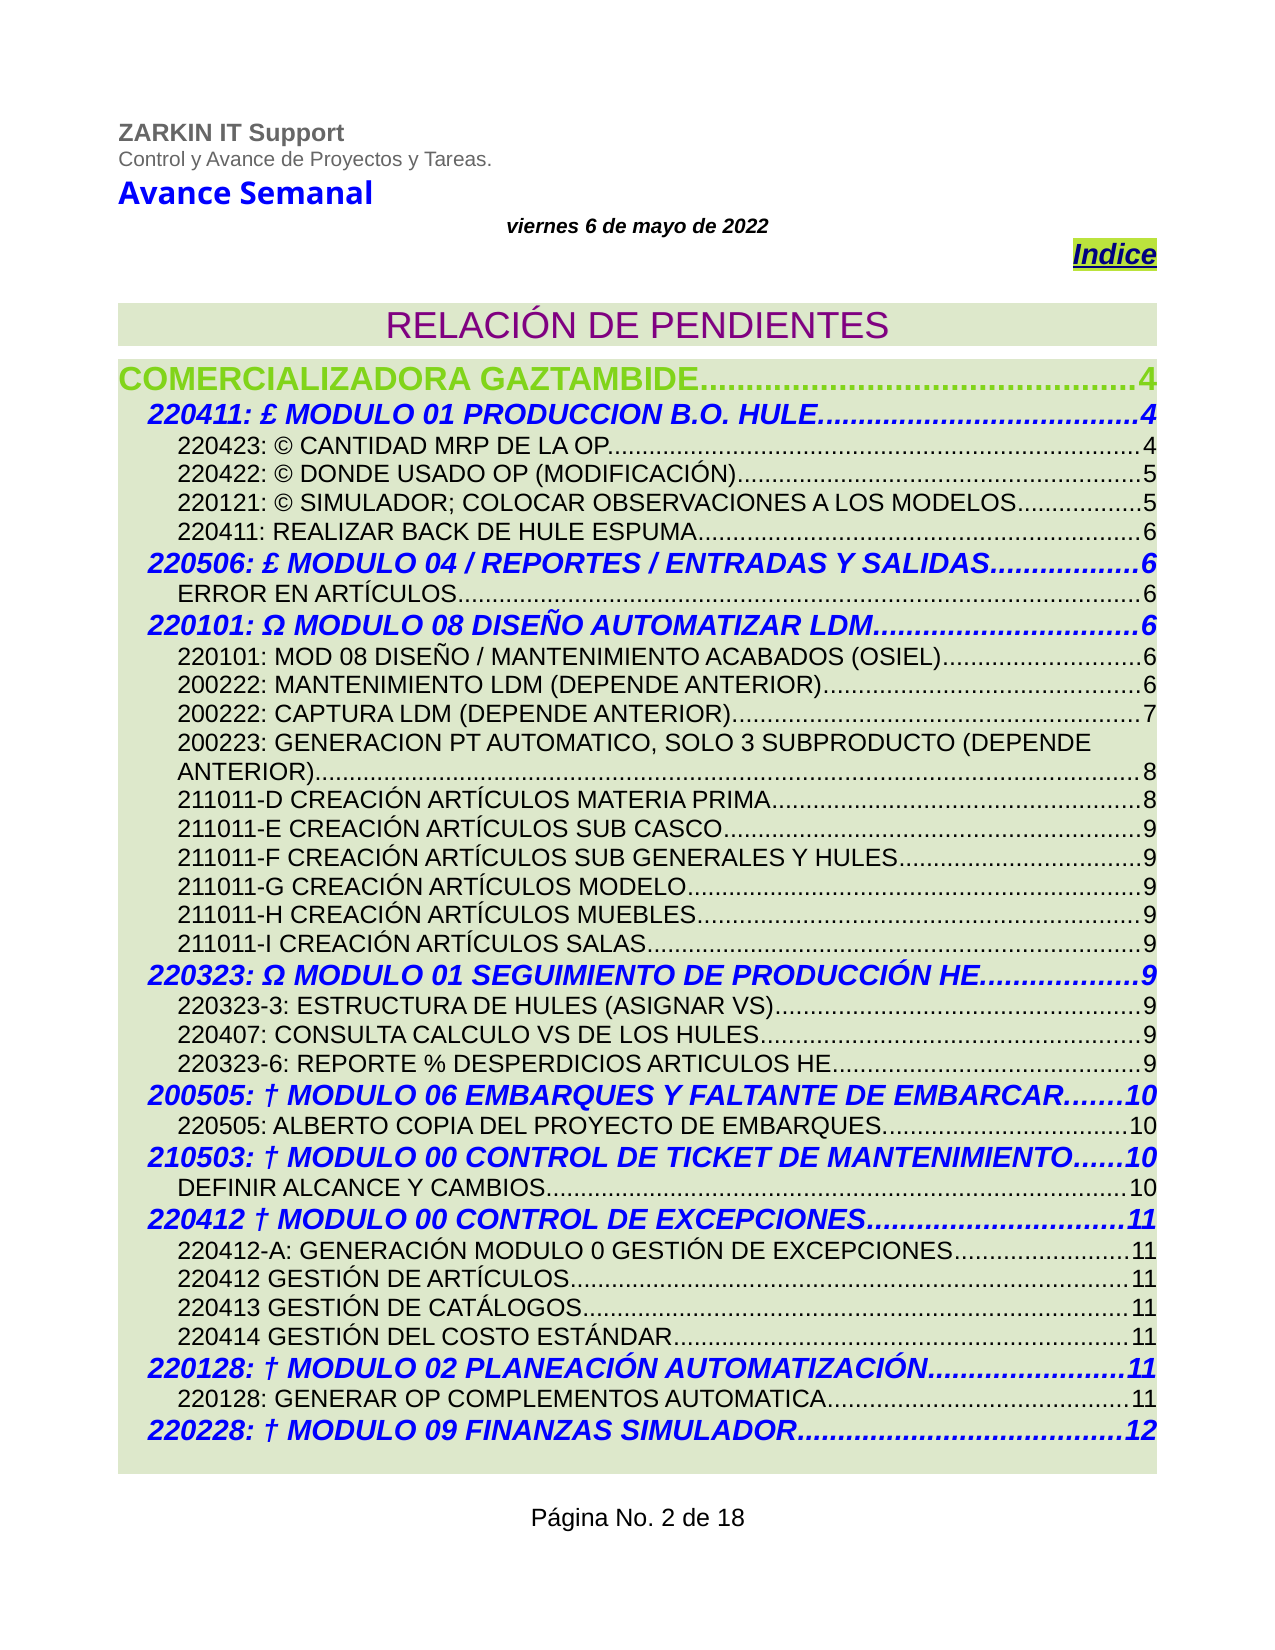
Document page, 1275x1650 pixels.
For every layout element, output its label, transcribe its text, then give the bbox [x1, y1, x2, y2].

text 220323-3: ESTRUCTURA DE HULES (ASIGNAR VS) 9 [177, 991, 1157, 1020]
text DEFINIR ALCANCE Y CAMBIOS. 10 [177, 1173, 1157, 1202]
text 220121: © SIMULADOR; COLOCAR OBSERVACIONES A LOS MODELOS 5 [177, 488, 1157, 517]
text 200222: CAPTURA LDM (DEPENDE ANTERIOR) 7 [177, 699, 1157, 728]
text 200505: † modulo 06 EMBARQUES Y FALTANTE DE EMBARCAR. 10 [148, 1077, 1157, 1111]
text 220101: MOD 08 DISEÑO / MANTENIMIENTO ACABADOS (OSIEL) 6 [177, 641, 1157, 670]
text 210503: † MODULO 00 CONTROL DE TICKET DE MANTENIMIENTO 10 [148, 1140, 1157, 1173]
text 220128: † MODULO 02 PLANEACIÓN AUTOMATIZACIÓN 11 [148, 1351, 1157, 1384]
text 220411: £ MODULO 01 PRODUCCION B.O. HULE. 4 [148, 397, 1157, 431]
text 220506: £ MODULO 04 / REPORTES / ENTRADAS Y SALIDAS 6 [148, 546, 1157, 579]
text 200223: GENERACION PT AUTOMATICO, SOLO 3 SUBPRODUCTO (DEPENDE ANTERIOR) 8 [177, 728, 1157, 785]
text 220412-A: GENERACIÓN MODULO 0 GESTIÓN DE EXCEPCIONES 11 [177, 1236, 1157, 1264]
text 220412 GESTIÓN DE ARTÍCULOS 11 [177, 1264, 1157, 1293]
text 220422: © DONDE USADO OP (MODIFICACIÓN) 5 [177, 459, 1157, 488]
text 211011-G CREACIÓN ARTÍCULOS MODELO 9 [177, 871, 1157, 900]
text 220413 GESTIÓN DE CATÁLOGOS 11 [177, 1293, 1157, 1322]
text 211011-D CREACIÓN ARTÍCULOS MATERIA PRIMA 8 [177, 785, 1157, 814]
text 220323-6: REPORTE % DESPERDICIOS ARTICULOS HE 9 [177, 1049, 1157, 1077]
text ERROR EN ARTÍCULOS 6 [177, 579, 1157, 608]
text 220411: REALIZAR BACK DE HULE ESPUMA 6 [177, 517, 1157, 546]
text 220414 GESTIÓN DEL COSTO ESTÁNDAR 11 [177, 1322, 1157, 1351]
text 211011-I CREACIÓN ARTÍCULOS SALAS 9 [177, 929, 1157, 958]
text 211011-F CREACIÓN ARTÍCULOS SUB GENERALES Y HULES 9 [177, 843, 1157, 871]
text COMERCIALIZADORA GAZTAMBIDE 4 [118, 359, 1157, 397]
text 220323: Ω MODULO 01 SEGUIMIENTO DE PRODUCCIÓN HE. 9 [148, 958, 1157, 991]
subtitle RELACIÓN DE PENDIENTES [118, 303, 1157, 346]
text 220101: Ω MODULO 08 DISEÑO AUTOMATIZAR LDM 6 [148, 608, 1157, 641]
text 211011-H CREACIÓN ARTÍCULOS MUEBLES 9 [177, 900, 1157, 929]
text 220423: © CANTIDAD MRP DE LA OP. 4 [177, 431, 1157, 459]
text 200222: MANTENIMIENTO LDM (DEPENDE ANTERIOR) 6 [177, 670, 1157, 699]
text 220407: CONSULTA CALCULO VS DE LOS HULES 9 [177, 1020, 1157, 1049]
text 220412 † MODULO 00 CONTROL DE EXCEPCIONES 11 [148, 1202, 1157, 1236]
text 211011-E CREACIÓN ARTÍCULOS SUB CASCO 9 [177, 814, 1157, 843]
text 220128: GENERAR OP COMPLEMENTOS AUTOMATICA 11 [177, 1384, 1157, 1413]
text 220505: Alberto copia del proyecto de Embarques. 10 [177, 1111, 1157, 1140]
text 220228: † MODULO 09 FINANZAS SIMULADOR 12 [148, 1413, 1157, 1446]
